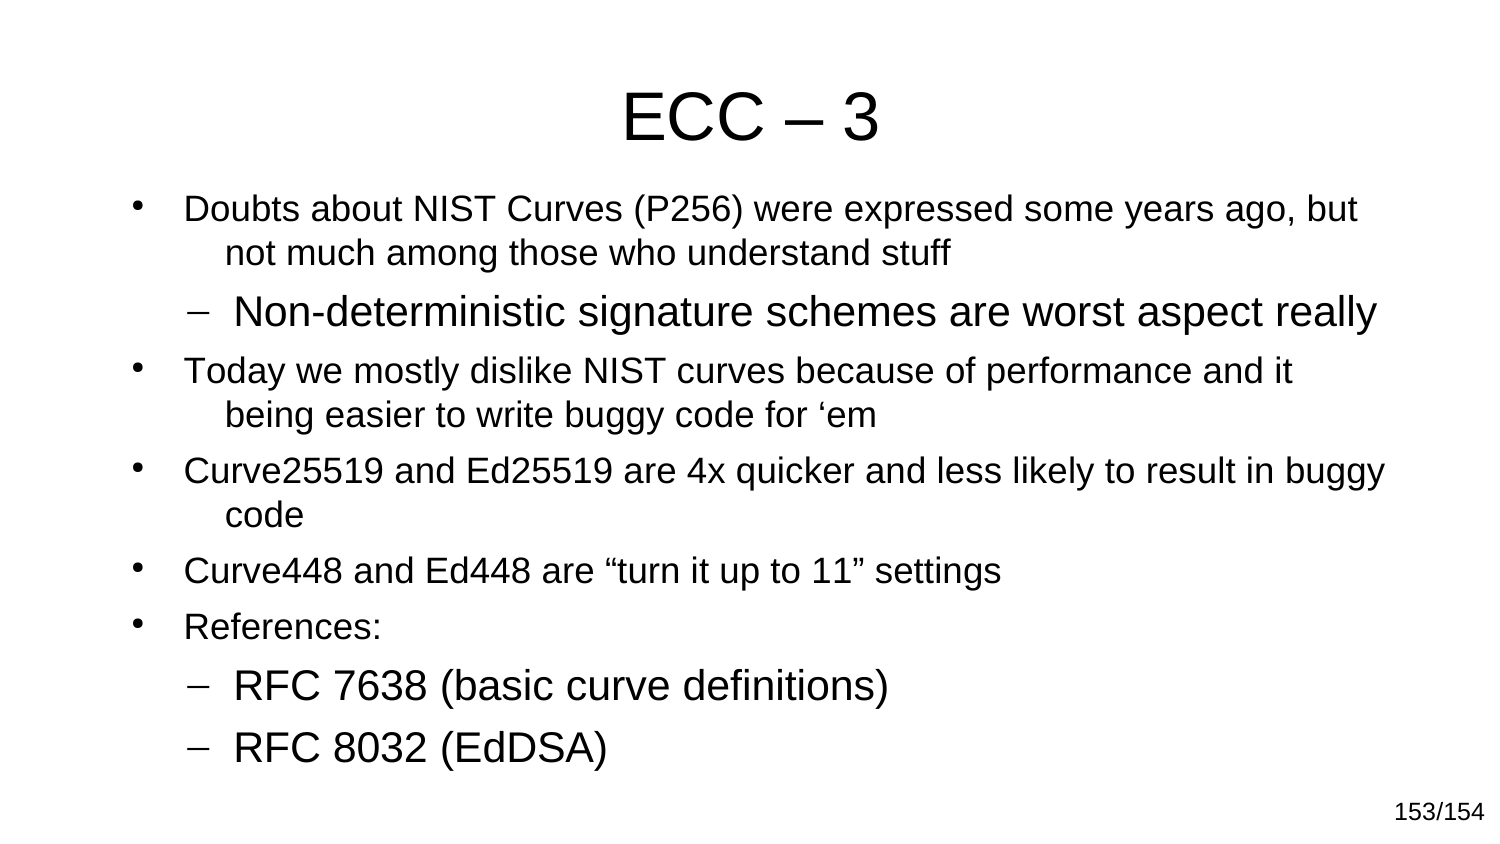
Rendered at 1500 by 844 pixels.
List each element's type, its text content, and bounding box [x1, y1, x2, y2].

title ECC – 3 [114, 48, 1388, 178]
list Doubts about NIST Curves (P256) were expressed some years ago, but not much among those who understand stuff Non-deterministic signature schemes are worst aspect really Today we mostly dislike NIST curves because of performance and it being easier to write buggy code for ‘em Curve25519 and Ed25519 are 4x quicker and less likely to result in buggy code Curve448 and Ed448 are “turn it up to 11” settings References: RFC 7638 (basic curve definitions) RFC 8032 (EdDSA) [114, 184, 1388, 820]
